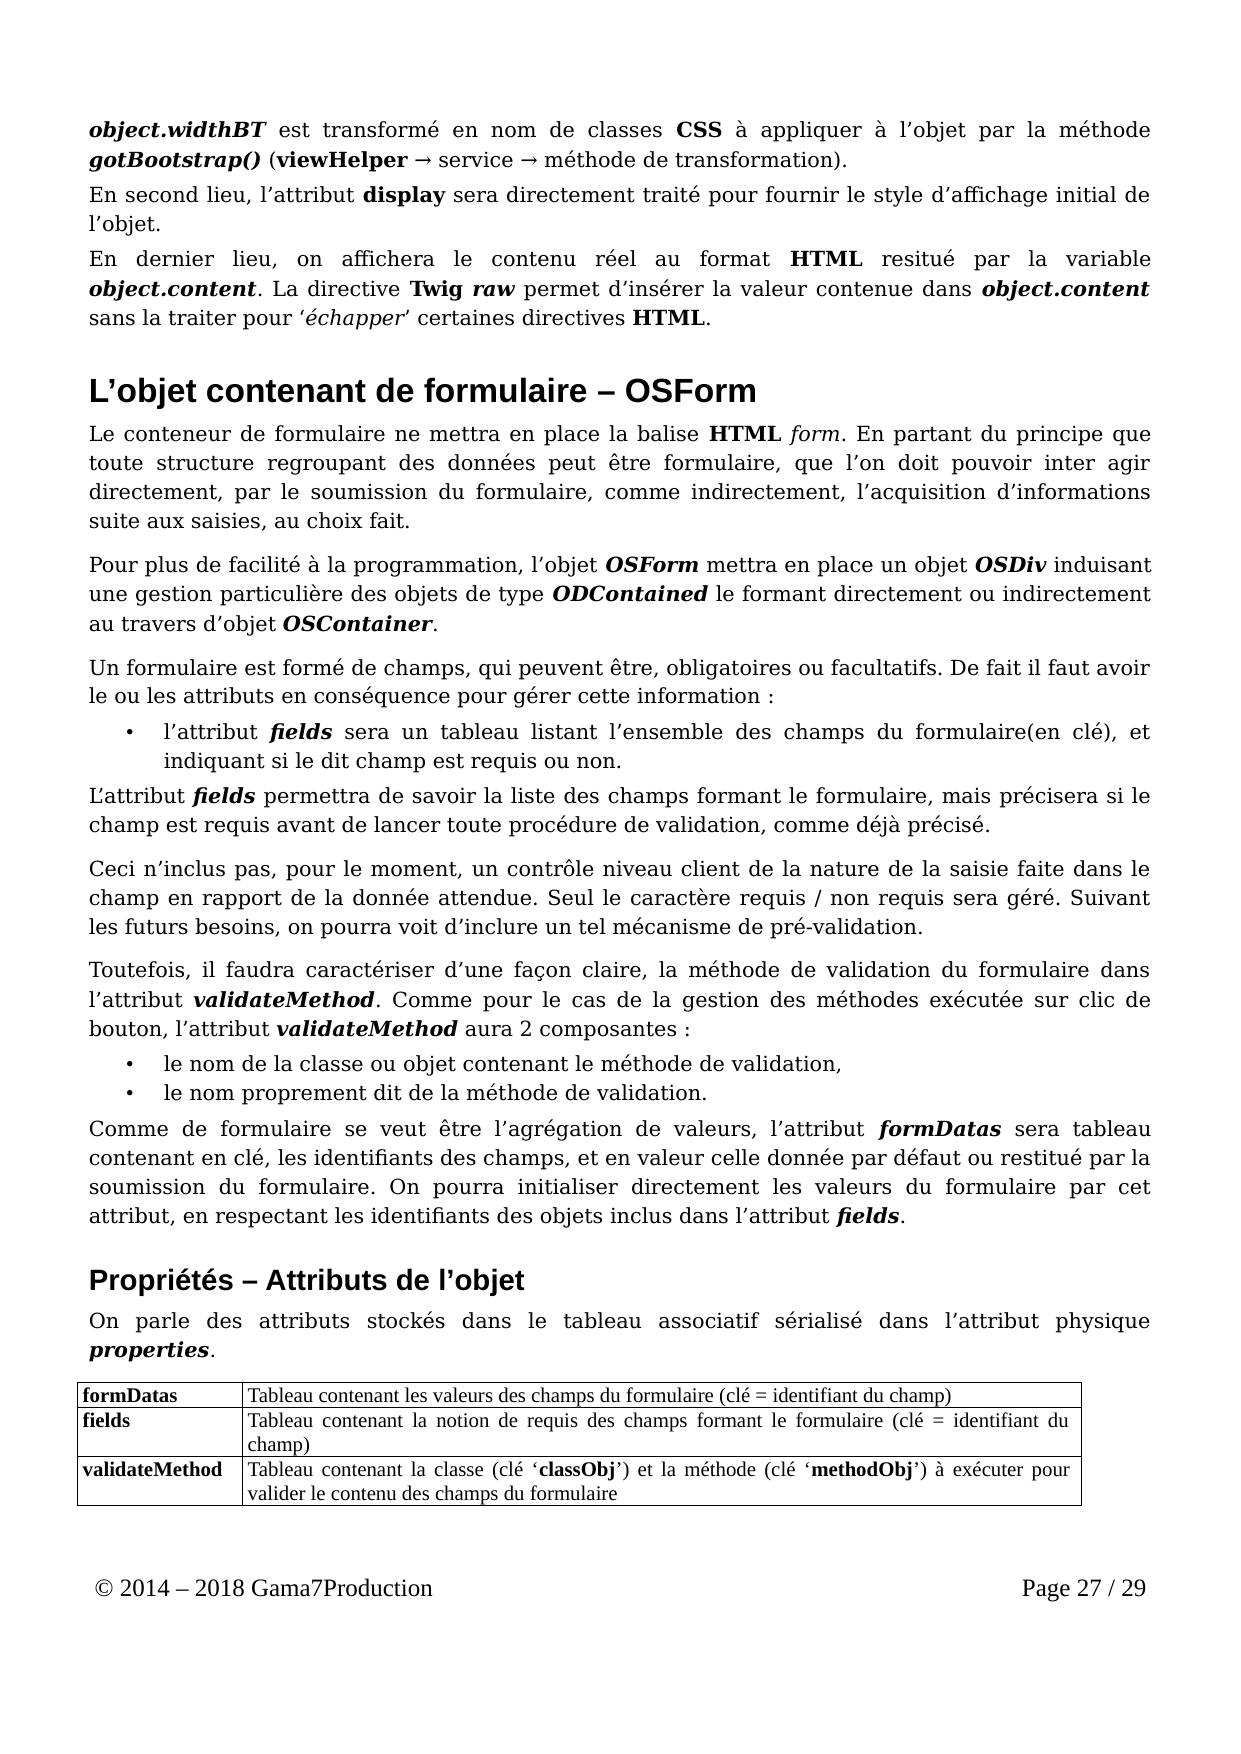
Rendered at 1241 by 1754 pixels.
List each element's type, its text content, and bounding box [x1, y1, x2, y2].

table_cell fields [78, 1408, 242, 1456]
table_cell Tableau contenant la notion de requis des champs formant le formulaire (clé = identifiant du champ) [243, 1408, 1081, 1456]
text Comme de formulaire se veut être l’agrégation de valeurs, l’attribut formDatas sera tableau contenant en clé, les identifiants des champs, et en valeur celle donnée par défaut ou restitué par la soumission du formulaire. On pourra initialiser directement les valeurs du formulaire par cet attribut, en respectant les identifiants des objets inclus dans l’attribut fields. [88, 1116, 1152, 1228]
table_header formDatas [78, 1383, 242, 1407]
subtitle Propriétés – Attributs de l’objet [88, 1262, 1152, 1296]
text En dernier lieu, on affichera le contenu réel au format HTML resitué par la variable object.content. La directive Twig raw permet d’insérer la valeur contenue dans object.content sans la traiter pour ‘échapper’ certaines directives HTML. [88, 247, 1152, 330]
text Ceci n’inclus pas, pour le moment, un contrôle niveau client de la nature de la saisie faite dans le champ en rapport de la donnée attendue. Seul le caractère requis / non requis sera géré. Suivant les futurs besoins, on pourra voit d’inclure un tel mécanisme de pré-validation. [88, 857, 1152, 939]
table_header Tableau contenant les valeurs des champs du formulaire (clé = identifiant du champ) [243, 1383, 1081, 1407]
text Le conteneur de formulaire ne mettra en place la balise HTML form. En partant du principe que toute structure regroupant des données peut être formulaire, que l’on doit pouvoir inter agir directement, par le soumission du formulaire, comme indirectement, l’acquisition d’informations suite aux saisies, au choix fait. [88, 422, 1152, 533]
list l’attribut fields sera un tableau listant l’ensemble des champs du formulaire(en clé), et indiquant si le dit champ est requis ou non. [126, 719, 1152, 773]
text On parle des attributs stockés dans le tableau associatif sérialisé dans l’attribut physique properties. [88, 1309, 1152, 1362]
text object.widthBT est transformé en nom de classes CSS à appliquer à l’objet par la méthode gotBootstrap() (viewHelper → service → méthode de transformation). [88, 118, 1152, 172]
text L’attribut fields permettra de savoir la liste des champs formant le formulaire, mais précisera si le champ est requis avant de lancer toute procédure de validation, comme déjà précisé. [88, 784, 1152, 837]
text En second lieu, l’attribut display sera directement traité pour fournir le style d’affichage initial de l’objet. [88, 183, 1152, 236]
text Un formulaire est formé de champs, qui peuvent être, obligatoires ou facultatifs. De fait il faut avoir le ou les attributs en conséquence pour gérer cette information : [88, 656, 1152, 709]
text Toutefois, il faudra caractériser d’une façon claire, la méthode de validation du formulaire dans l’attribut validateMethod. Comme pour le cas de la gestion des méthodes exécutée sur clic de bouton, l’attribut validateMethod aura 2 composantes : [88, 958, 1152, 1042]
table_cell validateMethod [78, 1457, 242, 1505]
list le nom de la classe ou objet contenant le méthode de validation, [126, 1052, 1152, 1077]
list le nom proprement dit de la méthode de validation. [126, 1081, 1152, 1106]
subtitle L’objet contenant de formulaire – OSForm [88, 371, 1152, 409]
text Pour plus de facilité à la programmation, l’objet OSForm mettra en place un objet OSDiv induisant une gestion particulière des objets de type ODContained le formant directement ou indirectement au travers d’objet OSContainer. [88, 553, 1152, 636]
table_cell Tableau contenant la classe (clé ‘classObj’) et la méthode (clé ‘methodObj’) à exécuter pour valider le contenu des champs du formulaire [243, 1457, 1081, 1505]
